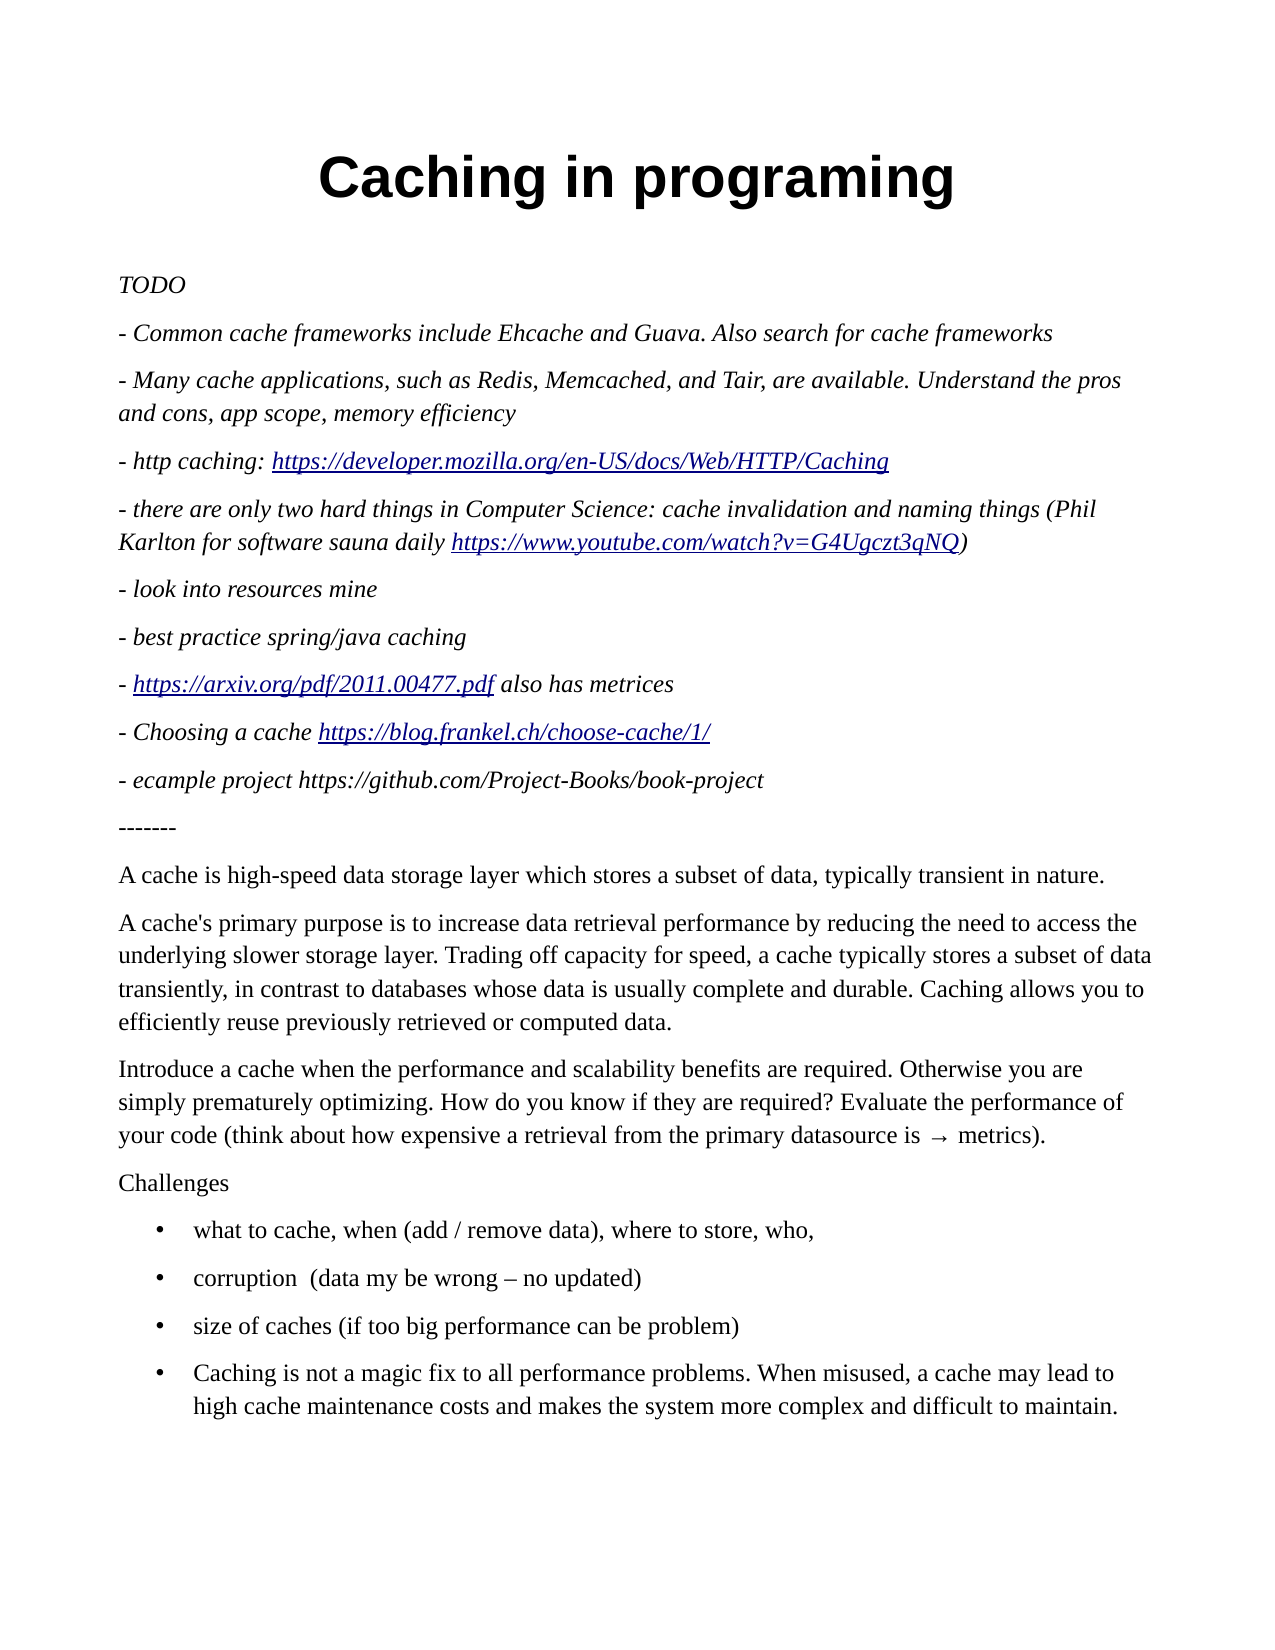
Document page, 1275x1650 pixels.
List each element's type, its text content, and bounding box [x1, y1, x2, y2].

text Challenges [118, 1168, 1157, 1197]
text - there are only two hard things in Computer Science: cache invalidation and naming things (Phil Karlton for software sauna daily https://www.youtube.com/watch?v=G4Ugczt3qNQ) [118, 494, 1157, 556]
text - http caching: https://developer.mozilla.org/en-US/docs/Web/HTTP/Caching [118, 446, 1157, 475]
list size of caches (if too big performance can be problem) [156, 1311, 1157, 1339]
text ------- [118, 812, 1157, 841]
text - Many cache applications, such as Redis, Memcached, and Tair, are available. Understand the pros and cons, app scope, memory efficiency [118, 366, 1157, 427]
text A cache's primary purpose is to increase data retrieval performance by reducing the need to access the underlying slower storage layer. Trading off capacity for speed, a cache typically stores a subset of data transiently, in contrast to databases whose data is usually complete and durable. Caching allows you to efficiently reuse previously retrieved or computed data. [118, 908, 1157, 1035]
text A cache is high-speed data storage layer which stores a subset of data, typically transient in nature. [118, 860, 1157, 889]
text - https://arxiv.org/pdf/2011.00477.pdf also has metrices [118, 669, 1157, 698]
list corruption (data my be wrong – no updated) [156, 1263, 1157, 1292]
text - ecample project https://github.com/Project-Books/book-project [118, 765, 1157, 793]
title Caching in programing [118, 143, 1157, 210]
text Introduce a cache when the performance and scalability benefits are required. Otherwise you are simply prematurely optimizing. How do you know if they are required? Evaluate the performance of your code (think about how expensive a retrieval from the primary datasource is → metrics). [118, 1054, 1157, 1149]
list Caching is not a magic fix to all performance problems. When misused, a cache may lead to high cache maintenance costs and makes the system more complex and difficult to maintain. [156, 1358, 1157, 1420]
text - look into resources mine [118, 574, 1157, 603]
text - best practice spring/java caching [118, 622, 1157, 651]
text - Common cache frameworks include Ehcache and Guava. Also search for cache frameworks [118, 318, 1157, 347]
text - Choosing a cache https://blog.frankel.ch/choose-cache/1/ [118, 717, 1157, 746]
list what to cache, when (add / remove data), where to store, who, [156, 1216, 1157, 1244]
text TODO [118, 270, 1157, 299]
